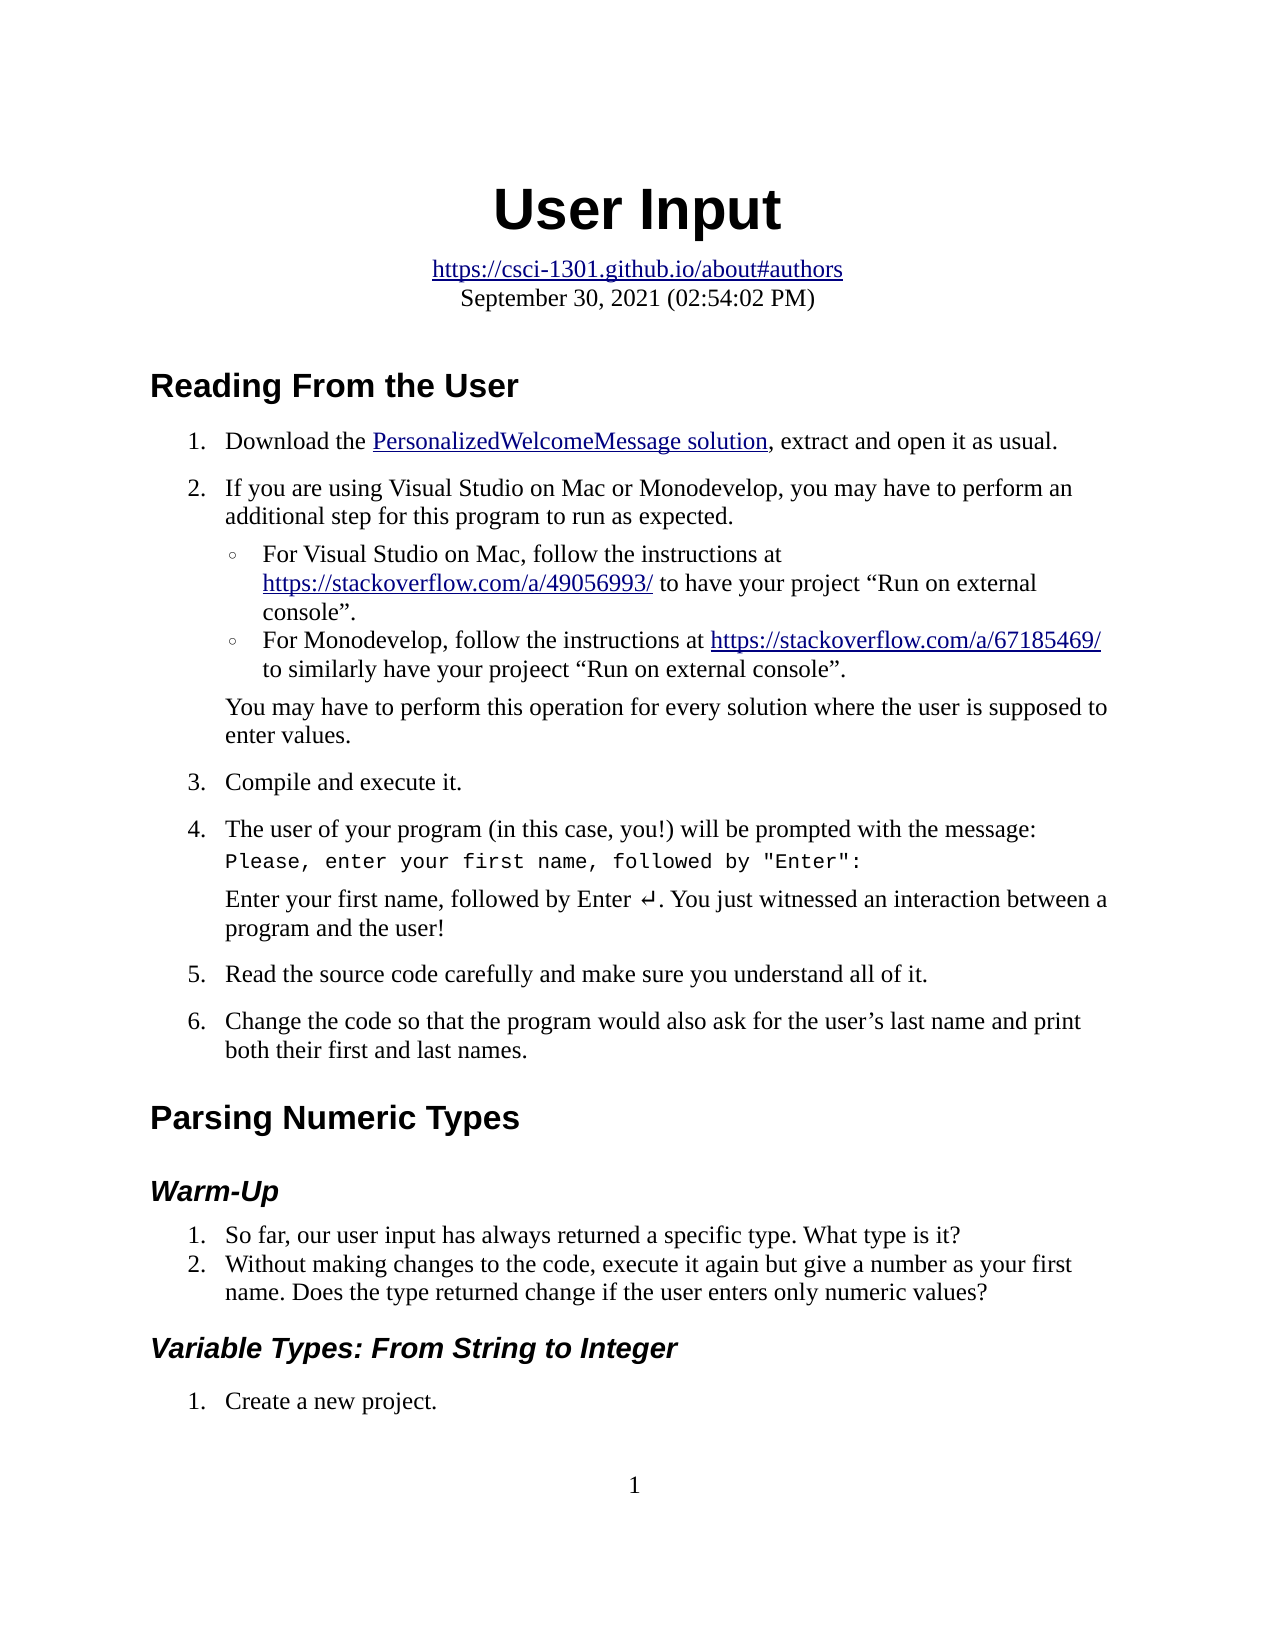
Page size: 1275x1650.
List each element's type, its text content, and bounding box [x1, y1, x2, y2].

subtitle Parsing Numeric Types [150, 1098, 1125, 1136]
list For Monodevelop, follow the instructions at https://stackoverflow.com/a/67185469/ to similarly have your projeect “Run on external console”. [225, 625, 1125, 683]
subtitle Reading From the User [150, 366, 1125, 404]
list Read the source code carefully and make sure you understand all of it. [187, 959, 1125, 988]
list Compile and execute it. [187, 767, 1125, 796]
list Create a new project. [187, 1386, 1125, 1415]
list If you are using Visual Studio on Mac or Monodevelop, you may have to perform an additional step for this program to run as expected. [187, 473, 1125, 530]
subtitle Warm-Up [150, 1174, 1125, 1207]
list Download the PersonalizedWelcomeMessage solution, extract and open it as usual. [187, 426, 1125, 455]
list Change the code so that the program would also ask for the user’s last name and print both their first and last names. [187, 1006, 1125, 1064]
subtitle Variable Types: From String to Integer [150, 1331, 1125, 1365]
list The user of your program (in this case, you!) will be prompted with the message: [187, 814, 1125, 843]
list For Visual Studio on Mac, follow the instructions at https://stackoverflow.com/a/49056993/ to have your project “Run on external console”. [225, 539, 1125, 625]
list Please, enter your first name, followed by "Enter": [187, 852, 1125, 875]
list You may have to perform this operation for every solution where the user is supposed to enter values. [187, 692, 1125, 749]
list Enter your first name, followed by Enter ↵. You just witnessed an interaction between a program and the user! [187, 884, 1125, 942]
title User Input [150, 175, 1125, 242]
list So far, our user input has always returned a specific type. What type is it? [187, 1220, 1125, 1249]
text September 30, 2021 (02:54:02 PM) [150, 283, 1125, 312]
text https://csci-1301.github.io/about#authors [150, 254, 1125, 283]
list Without making changes to the code, execute it again but give a number as your first name. Does the type returned change if the user enters only numeric values? [187, 1249, 1125, 1306]
